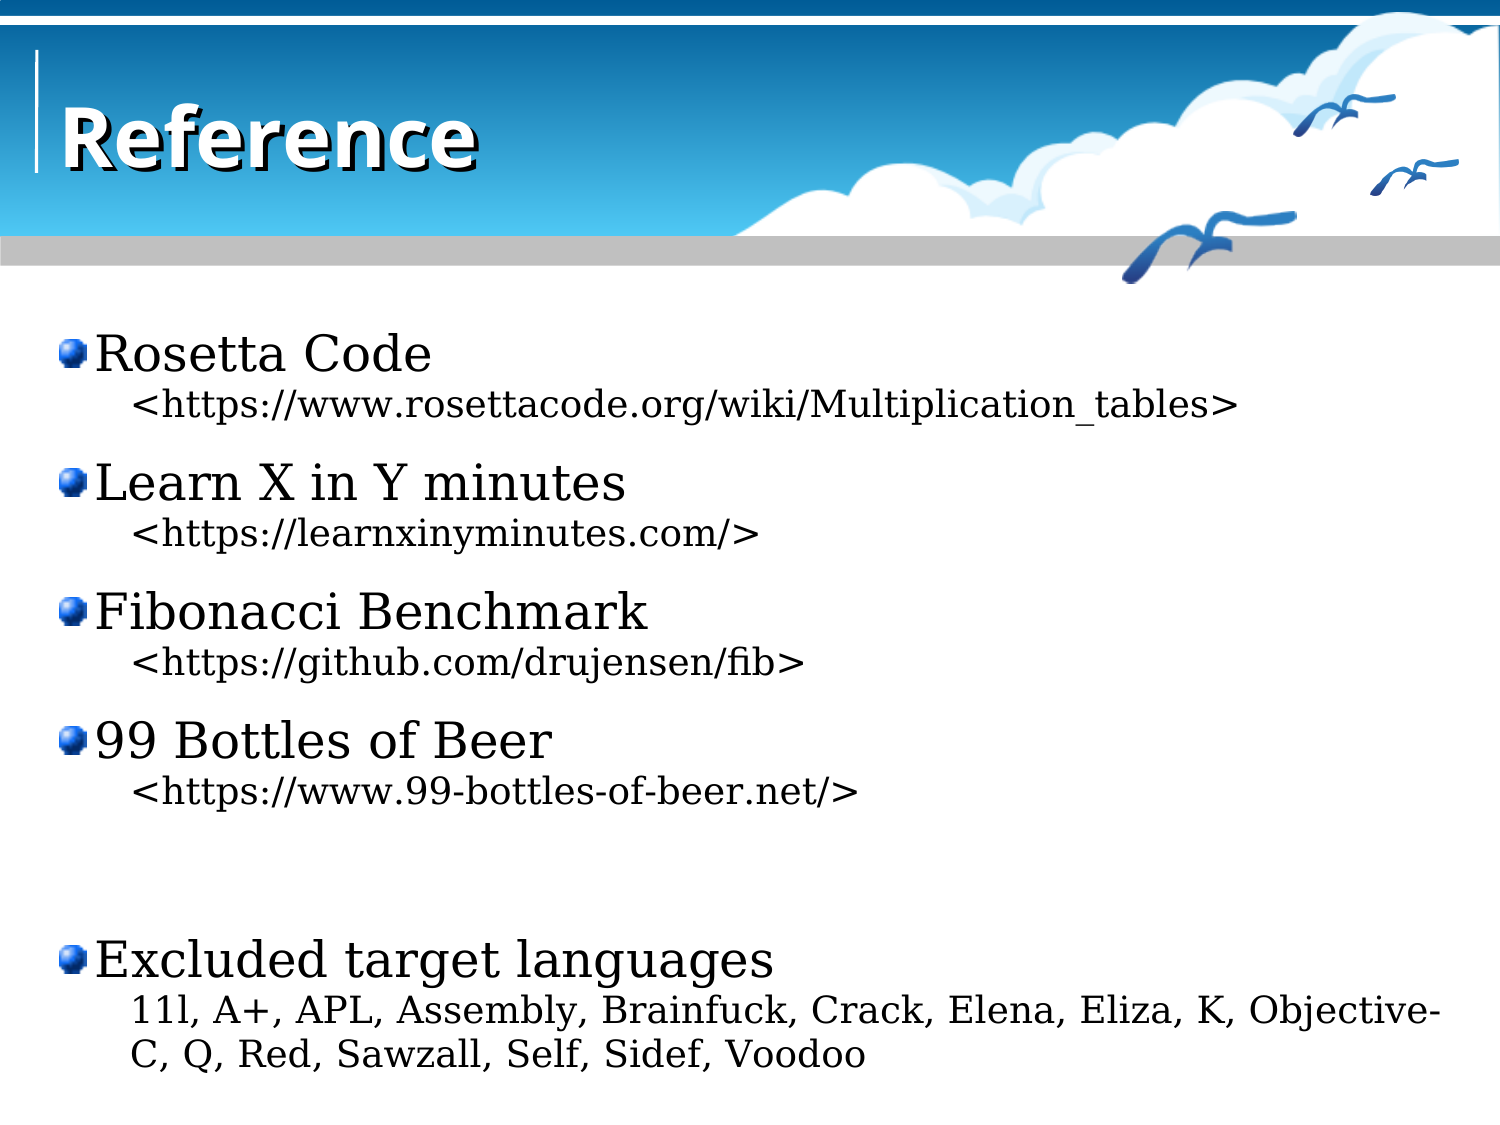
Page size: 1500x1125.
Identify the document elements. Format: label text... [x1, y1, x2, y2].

list Rosetta Code <https://www.rosettacode.org/wiki/Multiplication_tables> Learn X in Y minutes <https://learnxinyminutes.com/> Fibonacci Benchmark <https://github.com/drujensen/fib> 99 Bottles of Beer <https://www.99-bottles-of-beer.net/> Excluded target languages 11l, A+, APL, Assembly, Brainfuck, Crack, Elena, Eliza, K, Objective-C, Q, Red, Sawzall, Self, Sidef, Voodoo [59, 324, 1453, 1105]
picture [730, 12, 1500, 284]
title Reference [59, 86, 1465, 186]
